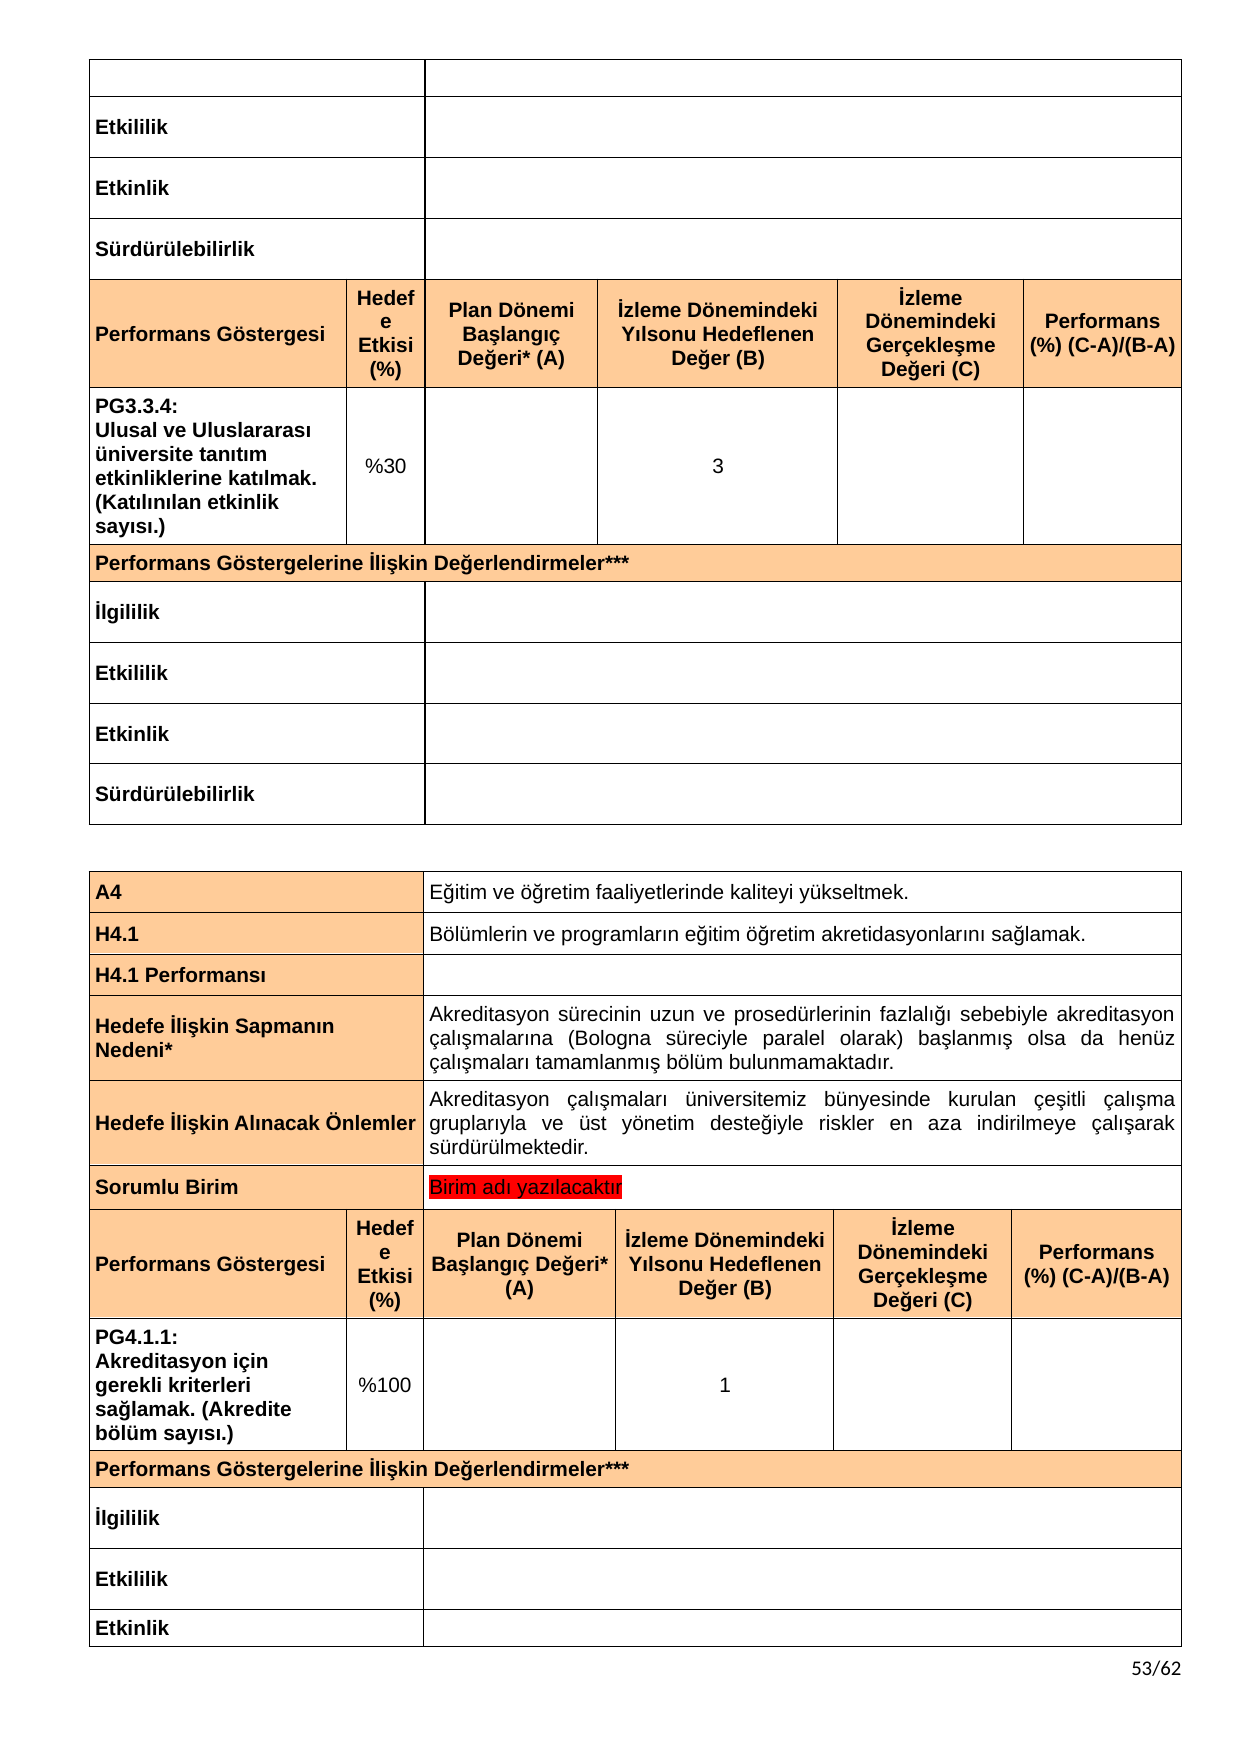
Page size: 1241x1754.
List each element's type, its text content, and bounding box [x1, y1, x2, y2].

table_cell 3 [598, 388, 837, 544]
table_cell Performans Göstergelerine İlişkin Değerlendirmeler*** [90, 1451, 1181, 1487]
table_cell Performans (%) (C-A)/(B-A) [1012, 1210, 1181, 1317]
table_cell [1024, 388, 1181, 544]
table_cell [426, 158, 1181, 218]
table_header A4 [90, 872, 423, 912]
table_cell Hedefe İlişkin Sapmanın Nedeni* [90, 996, 423, 1080]
table_cell [424, 1488, 1181, 1548]
table_cell Performans Göstergelerine İlişkin Değerlendirmeler*** [90, 545, 1181, 581]
table_cell [834, 1319, 1011, 1450]
table_cell Plan Dönemi Başlangıç Değeri* (A) [426, 280, 597, 387]
table_cell Etkililik [90, 97, 424, 157]
table_cell Plan Dönemi Başlangıç Değeri* (A) [424, 1210, 615, 1317]
table_cell Hedefe İlişkin Alınacak Önlemler [90, 1081, 423, 1164]
table_cell İzleme Dönemindeki Yılsonu Hedeflenen Değer (B) [616, 1210, 833, 1317]
table_cell PG3.3.4: Ulusal ve Uluslararası üniversite tanıtım etkinliklerine katılmak.(Katılınılan etkinlik sayısı.) [90, 388, 346, 544]
table_cell İlgililik [90, 582, 424, 642]
table_cell %30 [347, 388, 424, 544]
table_cell [90, 60, 424, 96]
table_cell Performans Göstergesi [90, 1210, 346, 1317]
table_cell [426, 97, 1181, 157]
table_cell H4.1 [90, 913, 423, 953]
table_cell [426, 582, 1181, 642]
table_cell Etkinlik [90, 1610, 423, 1646]
table_cell [1012, 1319, 1181, 1450]
table_cell [426, 219, 1181, 278]
table_cell %100 [347, 1319, 423, 1450]
table_header Eğitim ve öğretim faaliyetlerinde kaliteyi yükseltmek. [424, 872, 1181, 912]
table_cell İlgililik [90, 1488, 423, 1548]
table_cell İzleme Dönemindeki Gerçekleşme Değeri (C) [834, 1210, 1011, 1317]
table_cell [424, 1549, 1181, 1609]
table_cell H4.1 Performansı [90, 955, 423, 995]
table_cell Hedefe Etkisi (%) [347, 1210, 423, 1317]
table_cell İzleme Dönemindeki Gerçekleşme Değeri (C) [838, 280, 1023, 387]
table_cell Sürdürülebilirlik [90, 219, 424, 278]
table_cell Etkinlik [90, 158, 424, 218]
table_cell [426, 60, 1181, 96]
table_cell Akreditasyon sürecinin uzun ve prosedürlerinin fazlalığı sebebiyle akreditasyon çalışmalarına (Bologna süreciyle paralel olarak) başlanmış olsa da henüz çalışmaları tamamlanmış bölüm bulunmamaktadır. [424, 996, 1181, 1080]
table_cell Hedefe Etkisi (%) [347, 280, 424, 387]
table_cell [424, 1610, 1181, 1646]
table_cell PG4.1.1: Akreditasyon için gerekli kriterleri sağlamak. (Akredite bölüm sayısı.) [90, 1319, 346, 1450]
table_cell [424, 955, 1181, 995]
table_cell [426, 704, 1181, 763]
table_cell İzleme Dönemindeki Yılsonu Hedeflenen Değer (B) [598, 280, 837, 387]
table_cell Etkililik [90, 1549, 423, 1609]
table_cell Sürdürülebilirlik [90, 764, 424, 824]
table_cell [424, 1319, 615, 1450]
table_cell [426, 764, 1181, 824]
table_cell Akreditasyon çalışmaları üniversitemiz bünyesinde kurulan çeşitli çalışma gruplarıyla ve üst yönetim desteğiyle riskler en aza indirilmeye çalışarak sürdürülmektedir. [424, 1081, 1181, 1164]
table_cell [838, 388, 1023, 544]
table_cell [426, 643, 1181, 702]
table_cell Performans Göstergesi [90, 280, 346, 387]
table_cell Etkililik [90, 643, 424, 702]
table_cell Sorumlu Birim [90, 1166, 423, 1209]
table_cell Performans (%) (C-A)/(B-A) [1024, 280, 1181, 387]
table_cell Bölümlerin ve programların eğitim öğretim akretidasyonlarını sağlamak. [424, 913, 1181, 953]
table_cell 1 [616, 1319, 833, 1450]
table_cell Birim adı yazılacaktır [424, 1166, 1181, 1209]
table_cell [426, 388, 597, 544]
table_cell Etkinlik [90, 704, 424, 763]
